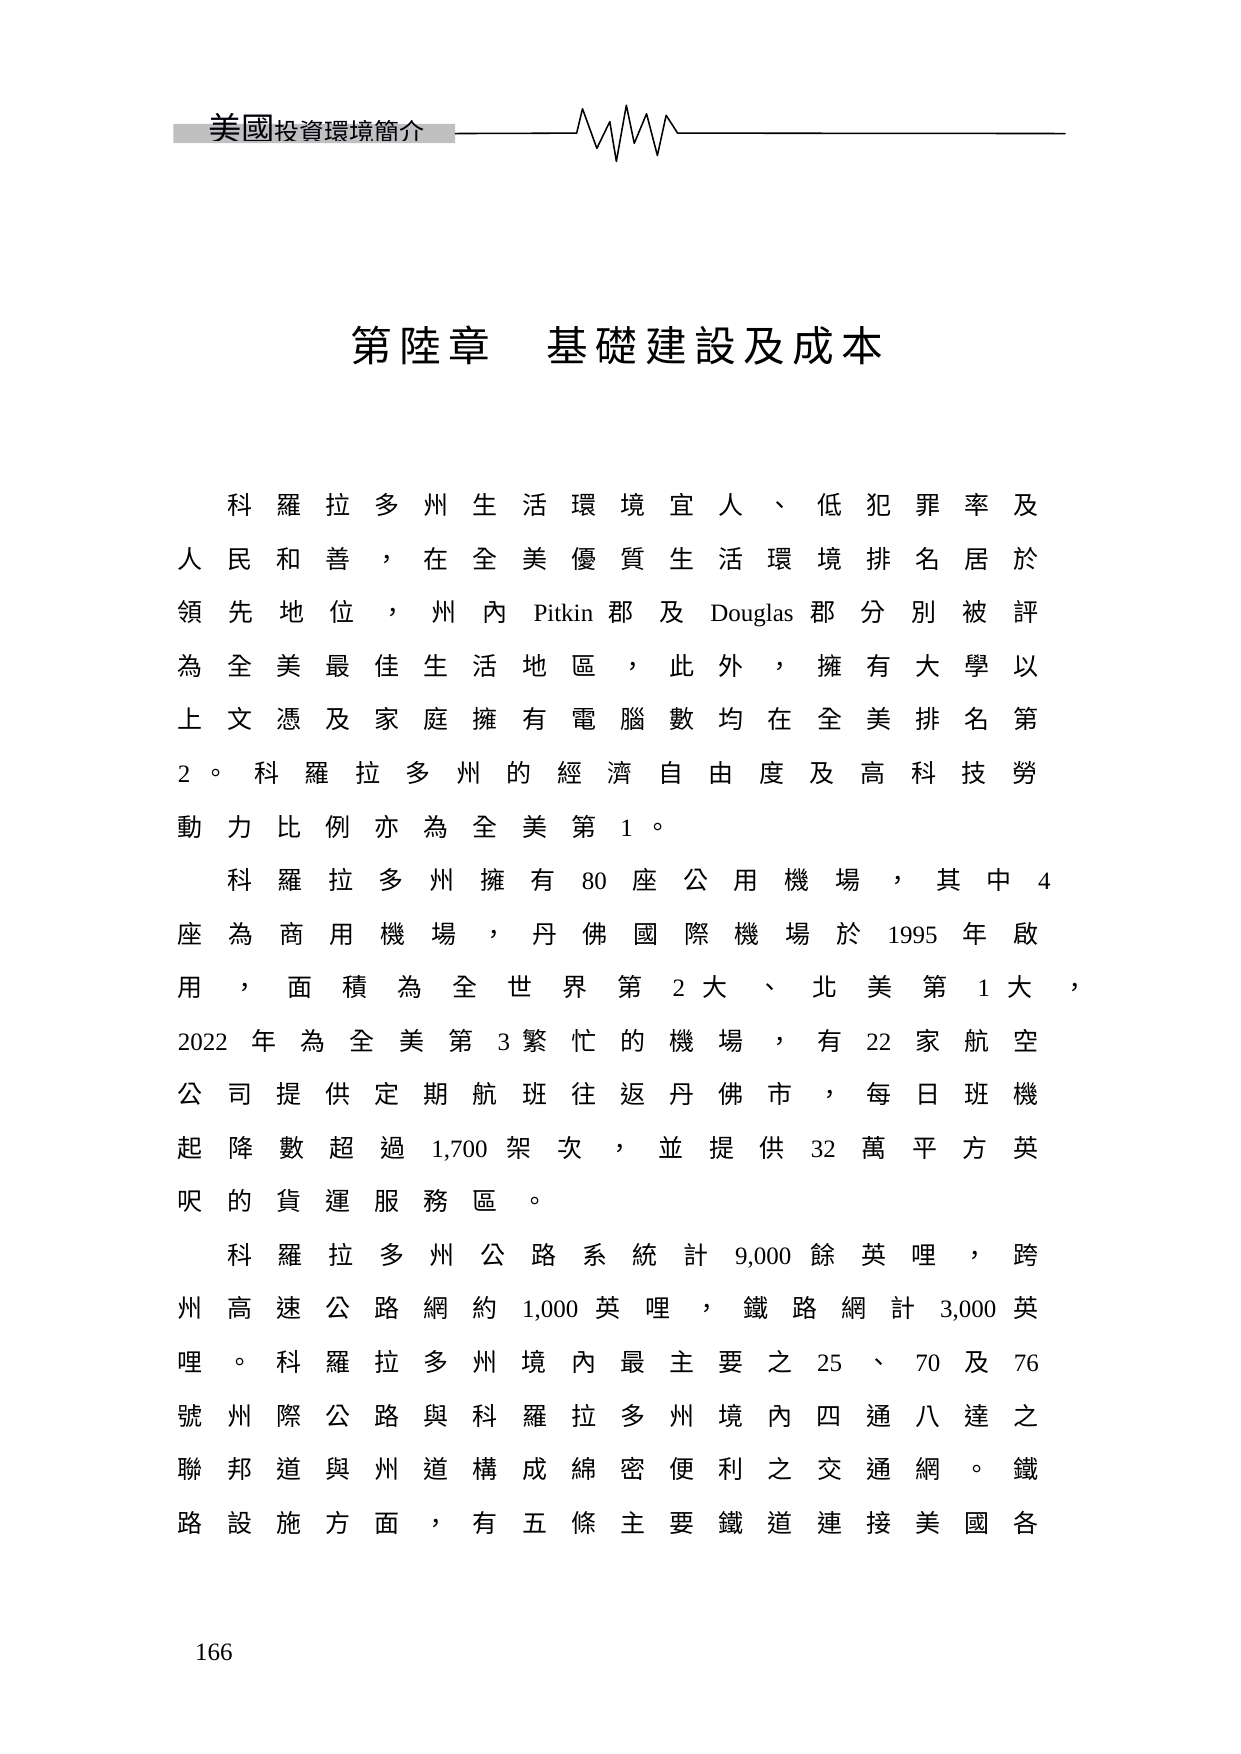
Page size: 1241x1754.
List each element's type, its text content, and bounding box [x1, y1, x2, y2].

text 第陸章 基礎建設及成本 [178, 290, 1063, 397]
text 科羅拉多州生活環境宜人、低犯罪率及人民和善，在全美優質生活環境排名居於領先地位，州內Pitkin郡及Douglas郡分別被評為全美最佳生活地區，此外，擁有大學以上文憑及家庭擁有電腦數均在全美排名第2。科羅拉多州的經濟自由度及高科技勞動力比例亦為全美第1。 [178, 477, 1063, 852]
text 科羅拉多州公路系統計9,000餘英哩，跨州高速公路網約1,000英哩，鐵路網計3,000英哩。科羅拉多州境內最主要之25、70及76號州際公路與科羅拉多州境內四通八達之聯邦道與州道構成綿密便利之交通網。鐵路設施方面，有五條主要鐵道連接美國各 [178, 1227, 1063, 1548]
text 科羅拉多州擁有80座公用機場，其中4座為商用機場，丹佛國際機場於1995年啟用，面積為全世界第2大、北美第1大，2022年為全美第3繁忙的機場，有22家航空公司提供定期航班往返丹佛市，每日班機起降數超過1,700架次，並提供32萬平方英呎的貨運服務區。 [178, 852, 1063, 1227]
